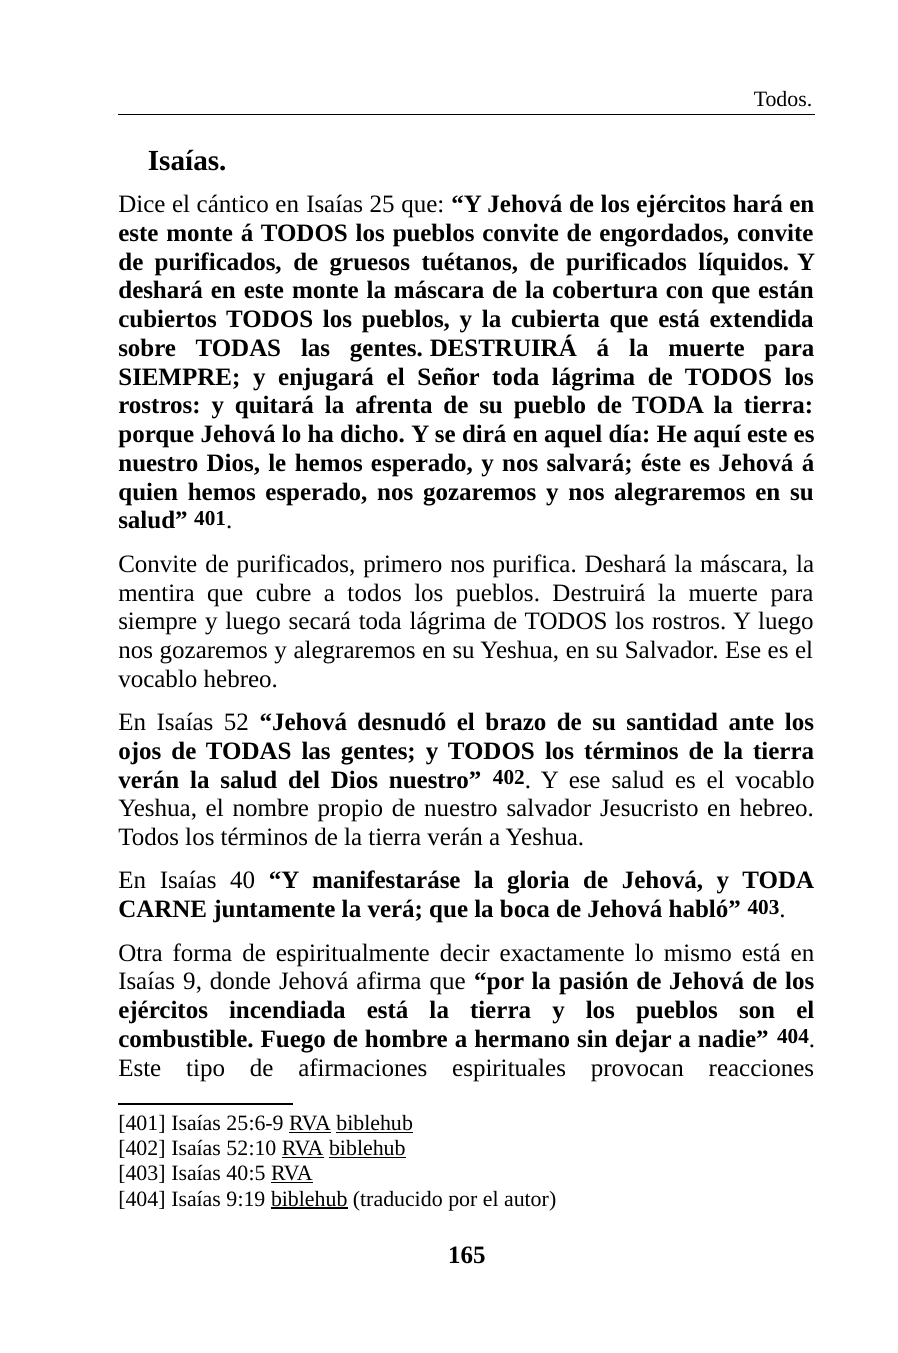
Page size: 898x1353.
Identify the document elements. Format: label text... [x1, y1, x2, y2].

subtitle Isaías. [148, 143, 815, 177]
text Otra forma de espiritualmente decir exactamente lo mismo está en Isaías 9, donde Jehová afirma que “por la pasión de Jehová de los ejércitos incendiada está la tierra y los pueblos son el combustible. Fuego de hombre a hermano sin dejar a nadie” . Este tipo de afirmaciones espirituales provocan reacciones [118, 938, 815, 1081]
text Isaías 9:19 biblehub (traducido por el autor) [118, 1186, 815, 1211]
text Isaías 25:6-9 RVA biblehub [118, 1110, 815, 1135]
text Isaías 40:5 RVA [118, 1160, 815, 1186]
text Convite de purificados, primero nos purifica. Deshará la máscara, la mentira que cubre a todos los pueblos. Destruirá la muerte para siempre y luego secará toda lágrima de TODOS los rostros. Y luego nos gozaremos y alegraremos en su Yeshua, en su Salvador. Ese es el vocablo hebreo. [118, 549, 815, 693]
text En Isaías 52 “Jehová desnudó el brazo de su santidad ante los ojos de TODAS las gentes; y TODOS los términos de la tierra verán la salud del Dios nuestro” . Y ese salud es el vocablo Yeshua, el nombre propio de nuestro salvador Jesucristo en hebreo. Todos los términos de la tierra verán a Yeshua. [118, 707, 815, 851]
text Dice el cántico en Isaías 25 que: “Y Jehová de los ejércitos hará en este monte á TODOS los pueblos convite de engordados, convite de purificados, de gruesos tuétanos, de purificados líquidos. Y deshará en este monte la máscara de la cobertura con que están cubiertos TODOS los pueblos, y la cubierta que está extendida sobre TODAS las gentes. DESTRUIRÁ á la muerte para SIEMPRE; y enjugará el Señor toda lágrima de TODOS los rostros: y quitará la afrenta de su pueblo de TODA la tierra: porque Jehová lo ha dicho. Y se dirá en aquel día: He aquí este es nuestro Dios, le hemos esperado, y nos salvará; éste es Jehová á quien hemos esperado, nos gozaremos y nos alegraremos en su salud” . [118, 189, 815, 534]
text En Isaías 40 “Y manifestaráse la gloria de Jehová, y TODA CARNE juntamente la verá; que la boca de Jehová habló” . [118, 866, 815, 923]
text Isaías 52:10 RVA biblehub [118, 1135, 815, 1160]
